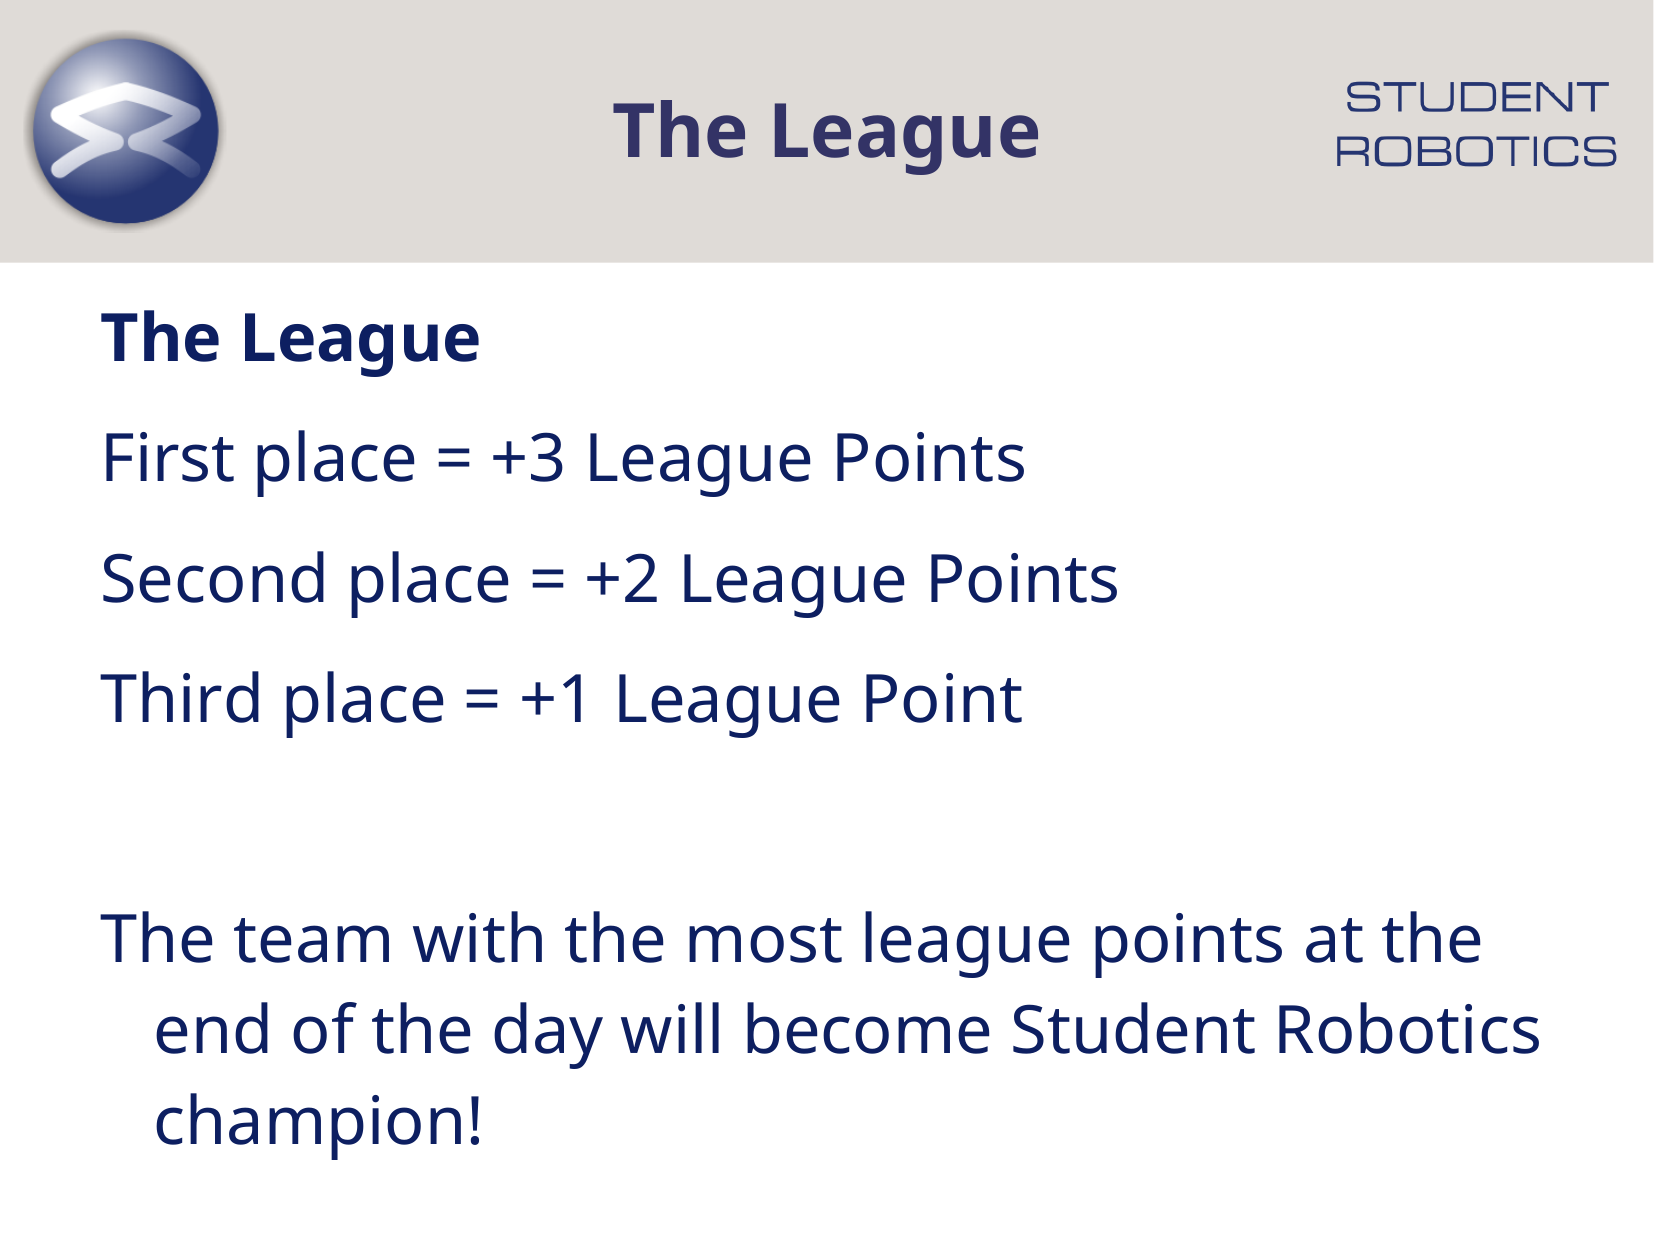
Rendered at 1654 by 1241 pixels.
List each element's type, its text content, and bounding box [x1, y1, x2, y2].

list The League First place = +3 League Points Second place = +2 League Points Third place = +1 League Point The team with the most league points at the end of the day will become Student Robotics champion! [82, 290, 1571, 1094]
picture [9, 19, 82, 245]
title The League [82, 0, 1571, 257]
picture [1571, 68, 1633, 174]
